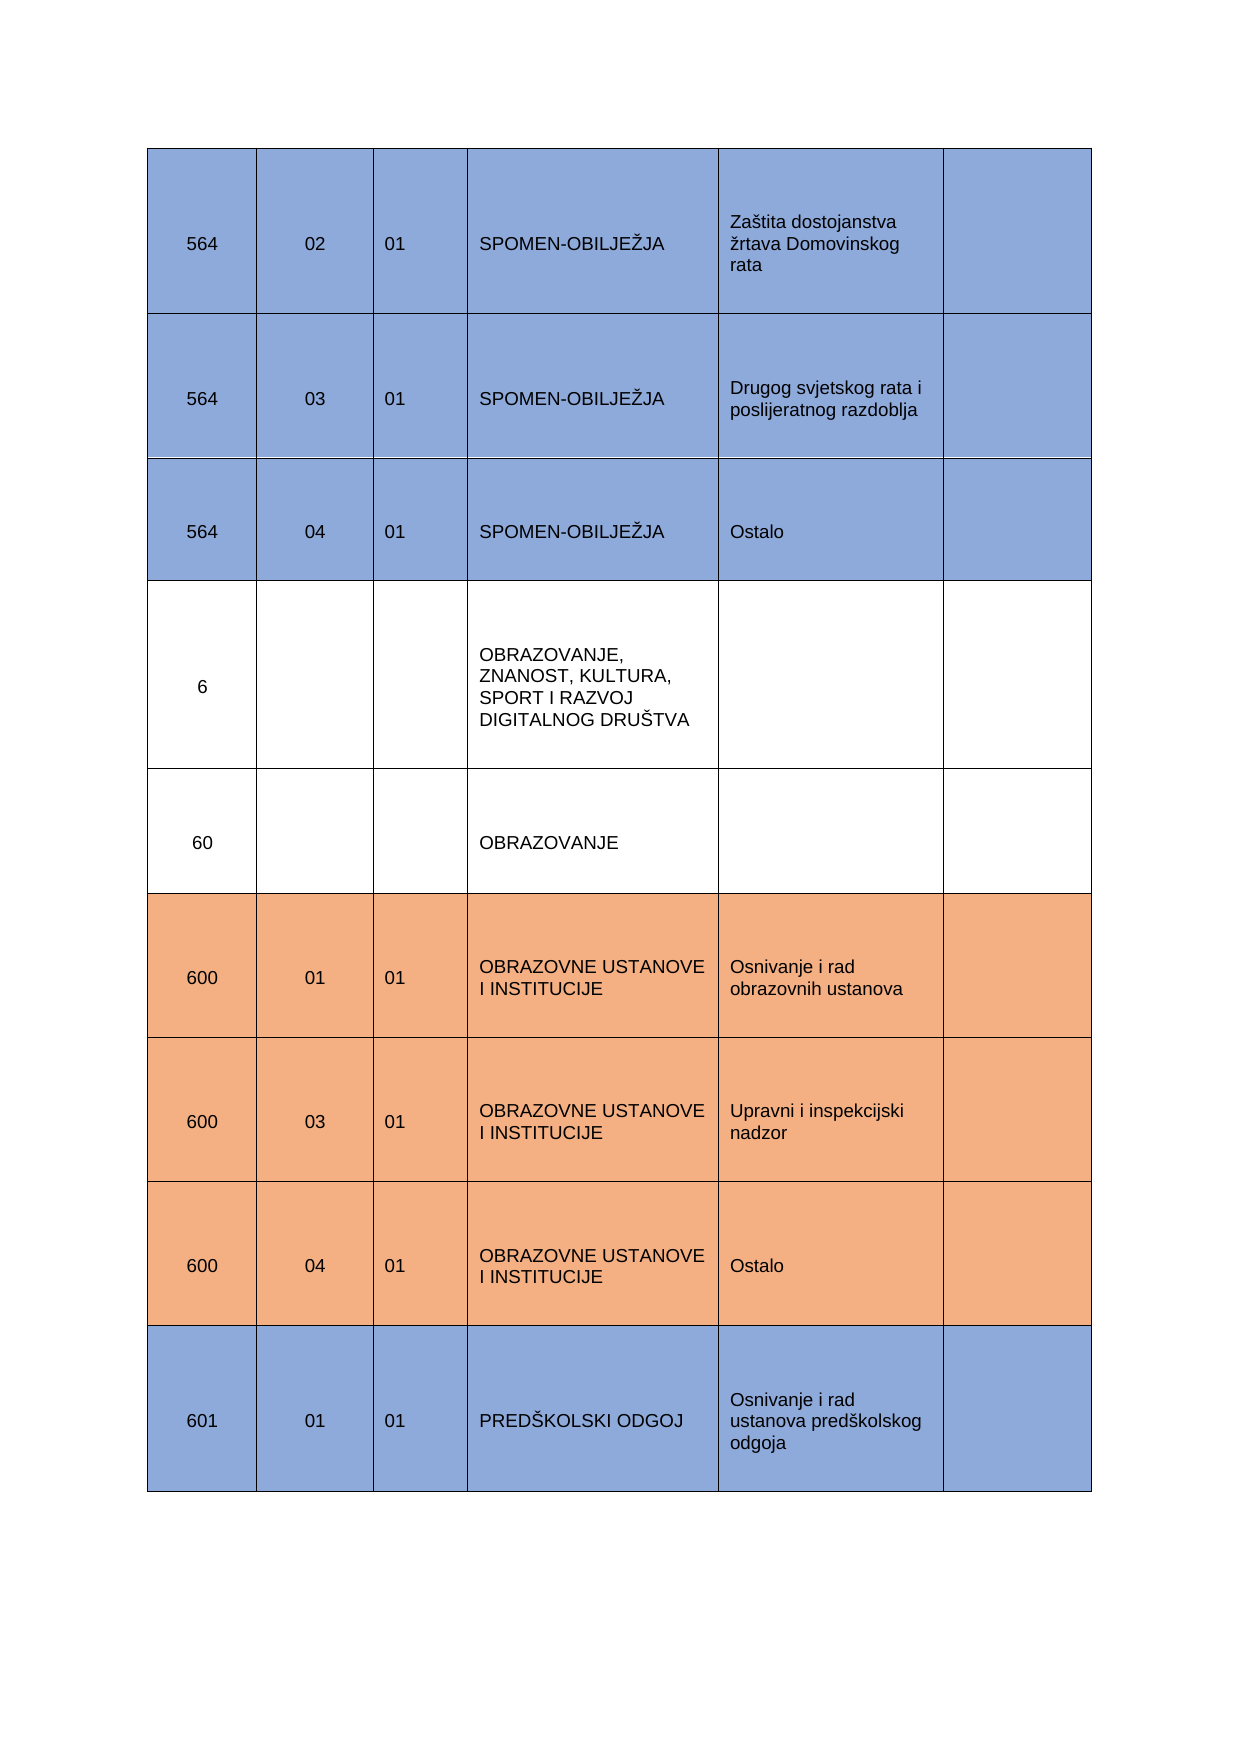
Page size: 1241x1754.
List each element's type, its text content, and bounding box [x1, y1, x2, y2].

table_cell 01 [374, 1326, 467, 1491]
table_cell OBRAZOVANJE, ZNANOST, KULTURA, SPORT I RAZVOJ DIGITALNOG DRUŠTVA [468, 581, 718, 767]
table_cell Upravni i inspekcijski nadzor [719, 1038, 943, 1181]
table_cell OBRAZOVNE USTANOVE I INSTITUCIJE [468, 1038, 718, 1181]
table_cell Osnivanje i rad obrazovnih ustanova [719, 894, 943, 1037]
table_cell 03 [257, 1038, 373, 1181]
table_cell [944, 149, 1091, 313]
table_cell [944, 769, 1091, 892]
table_cell 01 [257, 1326, 373, 1491]
table_cell PREDŠKOLSKI ODGOJ [468, 1326, 718, 1491]
table_cell OBRAZOVANJE [468, 769, 718, 892]
table_cell 564 [148, 314, 256, 457]
table_cell 01 [374, 1182, 467, 1325]
table_cell SPOMEN-OBILJEŽJA [468, 149, 718, 313]
table_cell 01 [257, 894, 373, 1037]
table_cell 01 [374, 1038, 467, 1181]
table_cell [257, 581, 373, 767]
table_cell Zaštita dostojanstva žrtava Domovinskog rata [719, 149, 943, 313]
table_cell [944, 581, 1091, 767]
table_cell 01 [374, 149, 467, 313]
table_cell [719, 769, 943, 892]
table_cell [719, 581, 943, 767]
table_cell [944, 459, 1091, 580]
table_cell 600 [148, 1038, 256, 1181]
table_cell [944, 1038, 1091, 1181]
table_cell 600 [148, 894, 256, 1037]
table_cell [374, 769, 467, 892]
table_cell 6 [148, 581, 256, 767]
table_cell SPOMEN-OBILJEŽJA [468, 314, 718, 457]
table_cell OBRAZOVNE USTANOVE I INSTITUCIJE [468, 894, 718, 1037]
table_cell 01 [374, 314, 467, 457]
table_cell OBRAZOVNE USTANOVE I INSTITUCIJE [468, 1182, 718, 1325]
table_cell 03 [257, 314, 373, 457]
table_cell [944, 1182, 1091, 1325]
table_cell [374, 581, 467, 767]
table_cell 04 [257, 1182, 373, 1325]
table_cell 601 [148, 1326, 256, 1491]
table_cell 01 [374, 459, 467, 580]
table_cell 564 [148, 149, 256, 313]
table_cell 564 [148, 459, 256, 580]
table_cell Osnivanje i rad ustanova predškolskog odgoja [719, 1326, 943, 1491]
table_cell 04 [257, 459, 373, 580]
table_cell [944, 1326, 1091, 1491]
table_cell Drugog svjetskog rata i poslijeratnog razdoblja [719, 314, 943, 457]
table_cell [944, 314, 1091, 457]
table_cell [257, 769, 373, 892]
table_cell [944, 894, 1091, 1037]
table_cell 600 [148, 1182, 256, 1325]
table_cell 01 [374, 894, 467, 1037]
table_cell 60 [148, 769, 256, 892]
table_cell 02 [257, 149, 373, 313]
table_cell Ostalo [719, 1182, 943, 1325]
table_cell Ostalo [719, 459, 943, 580]
table_cell SPOMEN-OBILJEŽJA [468, 459, 718, 580]
